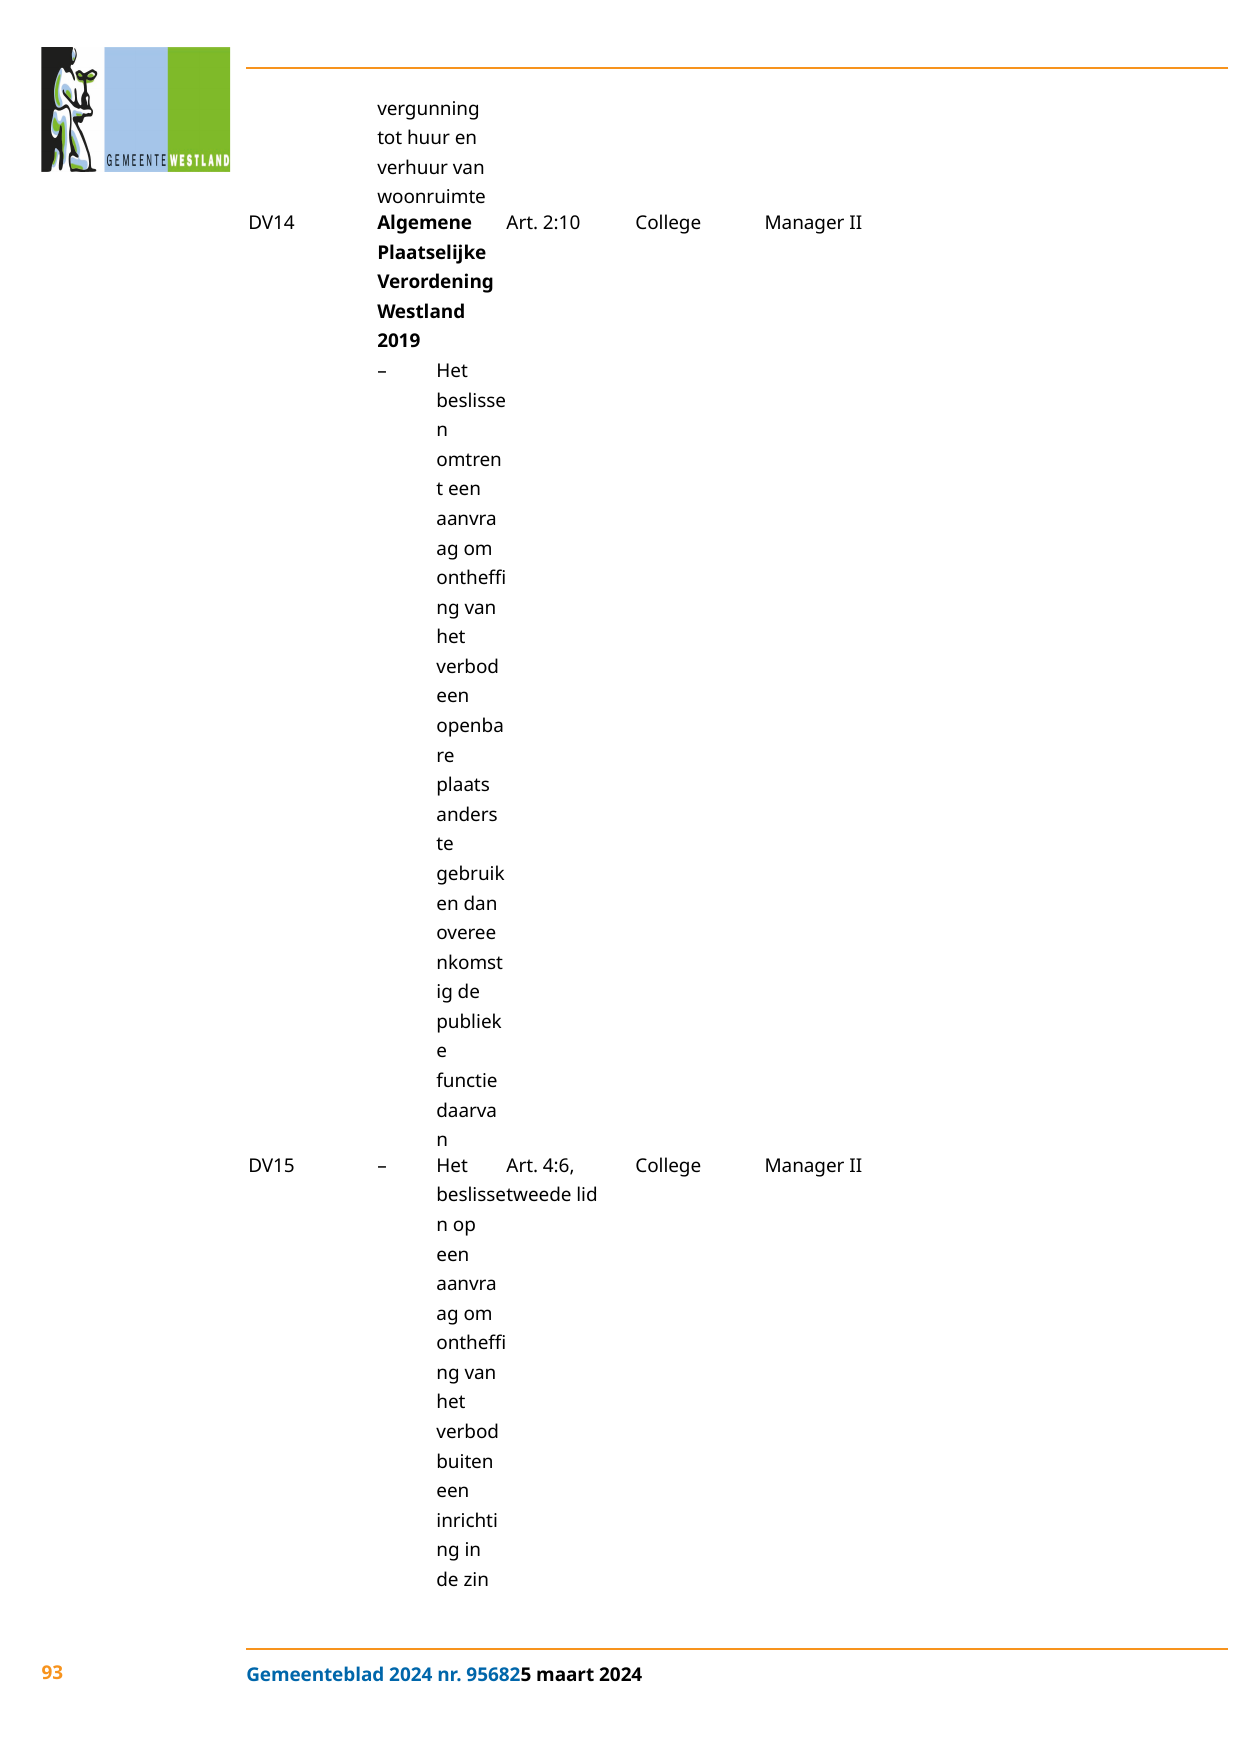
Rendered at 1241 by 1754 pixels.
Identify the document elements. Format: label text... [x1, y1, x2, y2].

table_cell [1023, 1152, 1152, 1592]
table_cell Manager II [764, 209, 893, 1152]
table_cell [1023, 209, 1152, 1152]
table_cell [506, 95, 635, 209]
table_cell Art. 4:6, tweede lid [506, 1152, 635, 1592]
table_cell Manager II [764, 1152, 893, 1592]
table_cell College [635, 209, 764, 1152]
table_cell DV14 [248, 209, 377, 1152]
table_cell Algemene Plaatselijke Verordening Westland 2019 Het beslissen omtrent een aanvraag om ontheffing van het verbod een openbare plaats anders te gebruiken dan overeenkomstig de publieke functie daarvan [377, 209, 506, 1152]
table_cell DV15 [248, 1152, 377, 1592]
table_cell [248, 95, 377, 209]
table_cell [764, 95, 893, 209]
table_cell College [635, 1152, 764, 1592]
table_cell Het beslissen op een aanvraag om ontheffing van het verbod buiten een inrichting in de zin [377, 1152, 506, 1592]
table_cell [894, 1152, 1022, 1592]
table_cell [894, 209, 1022, 1152]
table_cell Art. 2:10 [506, 209, 635, 1152]
table_cell [1023, 95, 1152, 209]
table_cell [894, 95, 1022, 209]
table_cell vergunning tot huur en verhuur van woonruimte [377, 95, 506, 209]
table_cell [635, 95, 764, 209]
picture [41, 47, 231, 172]
